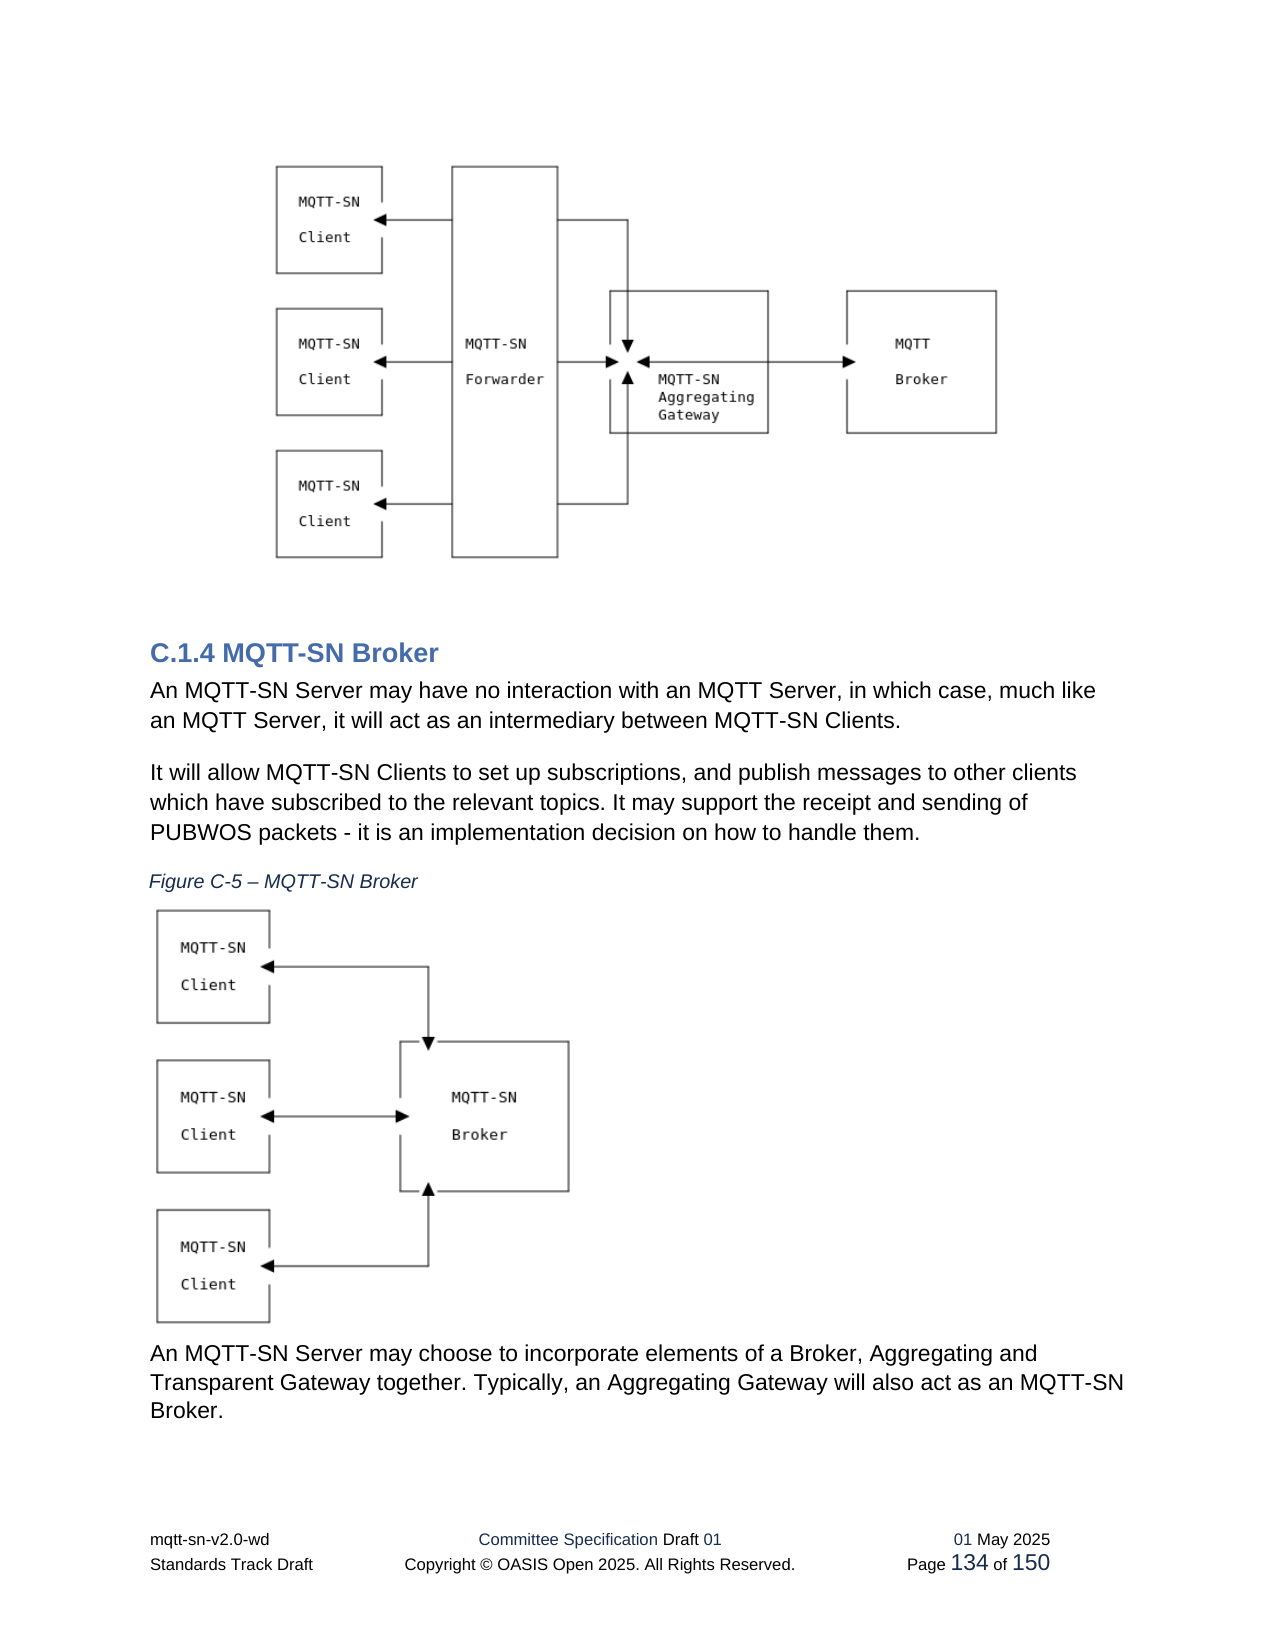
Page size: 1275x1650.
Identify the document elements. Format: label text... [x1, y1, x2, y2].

text An MQTT-SN Server may have no interaction with an MQTT Server, in which case, much like an MQTT Server, it will act as an intermediary between MQTT-SN Clients. [150, 677, 1125, 734]
picture [268, 150, 1004, 575]
text An MQTT-SN Server may choose to incorporate elements of a Broker, Aggregating and Transparent Gateway together. Typically, an Aggregating Gateway will also act as an MQTT-SN Broker. [150, 1340, 1124, 1423]
text It will allow MQTT-SN Clients to set up subscriptions, and publish messages to other clients which have subscribed to the relevant topics. It may support the receipt and sending of PUBWOS packets - it is an implementation decision on how to handle them. [150, 758, 1125, 845]
text Figure C-5 – MQTT-SN Broker [148, 870, 1124, 893]
subtitle C.1.4 MQTT-SN Broker [150, 637, 1124, 668]
picture [148, 892, 578, 1341]
